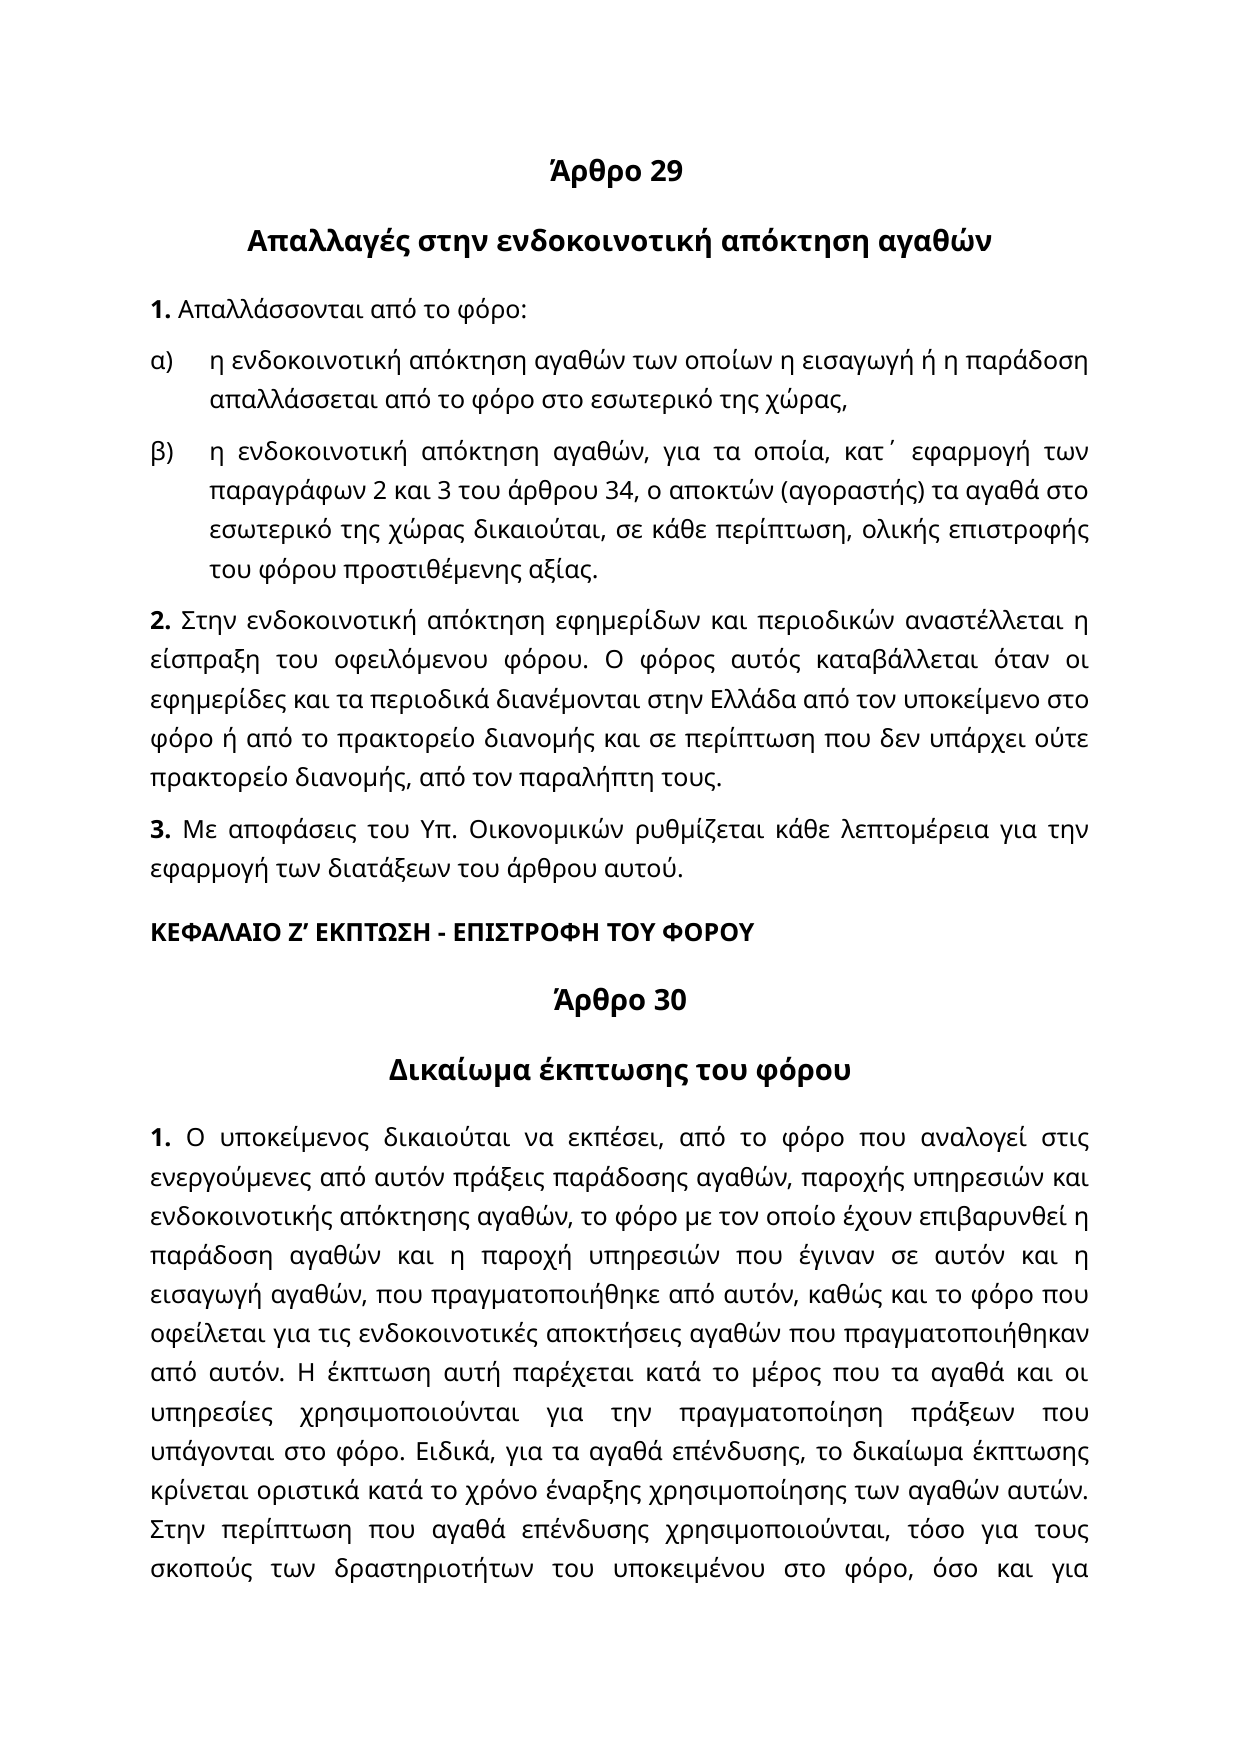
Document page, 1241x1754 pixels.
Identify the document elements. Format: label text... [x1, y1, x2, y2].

list β) η ενδοκοινοτική απόκτηση αγαθών, για τα οποία, κατ΄ εφαρμογή των παραγράφων 2 και 3 του άρθρου 34, ο αποκτών (αγοραστής) τα αγαθά στο εσωτερικό της χώρας δικαιούται, σε κάθε περίπτωση, ολικής επιστροφής του φόρου προστιθέμενης αξίας. [150, 434, 1090, 585]
text 1. Ο υποκείμενος δικαιούται να εκπέσει, από το φόρο που αναλογεί στις ενεργούμενες από αυτόν πράξεις παράδοσης αγαθών, παροχής υπηρεσιών και ενδοκοινοτικής απόκτησης αγαθών, το φόρο με τον οποίο έχουν επιβαρυνθεί η παράδοση αγαθών και η παροχή υπηρεσιών που έγιναν σε αυτόν και η εισαγωγή αγαθών, που πραγματοποιήθηκε από αυτόν, καθώς και το φόρο που οφείλεται για τις ενδοκοινοτικές αποκτήσεις αγαθών που πραγματοποιήθηκαν από αυτόν. Η έκπτωση αυτή παρέχεται κατά το μέρος που τα αγαθά και οι υπηρεσίες χρησιμοποιούνται για την πραγματοποίηση πράξεων που υπάγονται στο φόρο. Ειδικά, για τα αγαθά επένδυσης, το δικαίωμα έκπτωσης κρίνεται οριστικά κατά το χρόνο έναρξης χρησιμοποίησης των αγαθών αυτών. Στην περίπτωση που αγαθά επένδυσης χρησιμοποιούνται, τόσο για τους σκοπούς των δραστηριοτήτων του υποκειμένου στο φόρο, όσο και για [150, 1120, 1090, 1585]
text 3. Με αποφάσεις του Υπ. Οικονομικών ρυθμίζεται κάθε λεπτομέρεια για την εφαρμογή των διατάξεων του άρθρου αυτού. [150, 811, 1090, 884]
text 1. Απαλλάσσονται από το φόρο: [150, 291, 1090, 325]
text 2. Στην ενδοκοινοτική απόκτηση εφημερίδων και περιοδικών αναστέλλεται η είσπραξη του οφειλόμενου φόρου. Ο φόρος αυτός καταβάλλεται όταν οι εφημερίδες και τα περιοδικά διανέμονται στην Ελλάδα από τον υποκείμενο στο φόρο ή από το πρακτορείο διανομής και σε περίπτωση που δεν υπάρχει ούτε πρακτορείο διανομής, από τον παραλήπτη τους. [150, 603, 1090, 794]
subtitle Δικαίωμα έκπτωσης του φόρου [150, 1049, 1090, 1089]
list α) η ενδοκοινοτική απόκτηση αγαθών των οποίων η εισαγωγή ή η παράδοση απαλλάσσεται από το φόρο στο εσωτερικό της χώρας, [150, 343, 1090, 416]
text ΚΕΦΑΛΑIO Z’ ΕΚΠΤΩΣΗ - ΕΠΙΣΤΡΟΦΗ ΤΟΥ ΦΟΡΟΥ [150, 914, 1090, 949]
subtitle Άρθρο 29 [150, 150, 1090, 190]
subtitle Απαλλαγές στην ενδοκοινοτική απόκτηση αγαθών [150, 221, 1090, 260]
subtitle Άρθρο 30 [150, 979, 1090, 1018]
